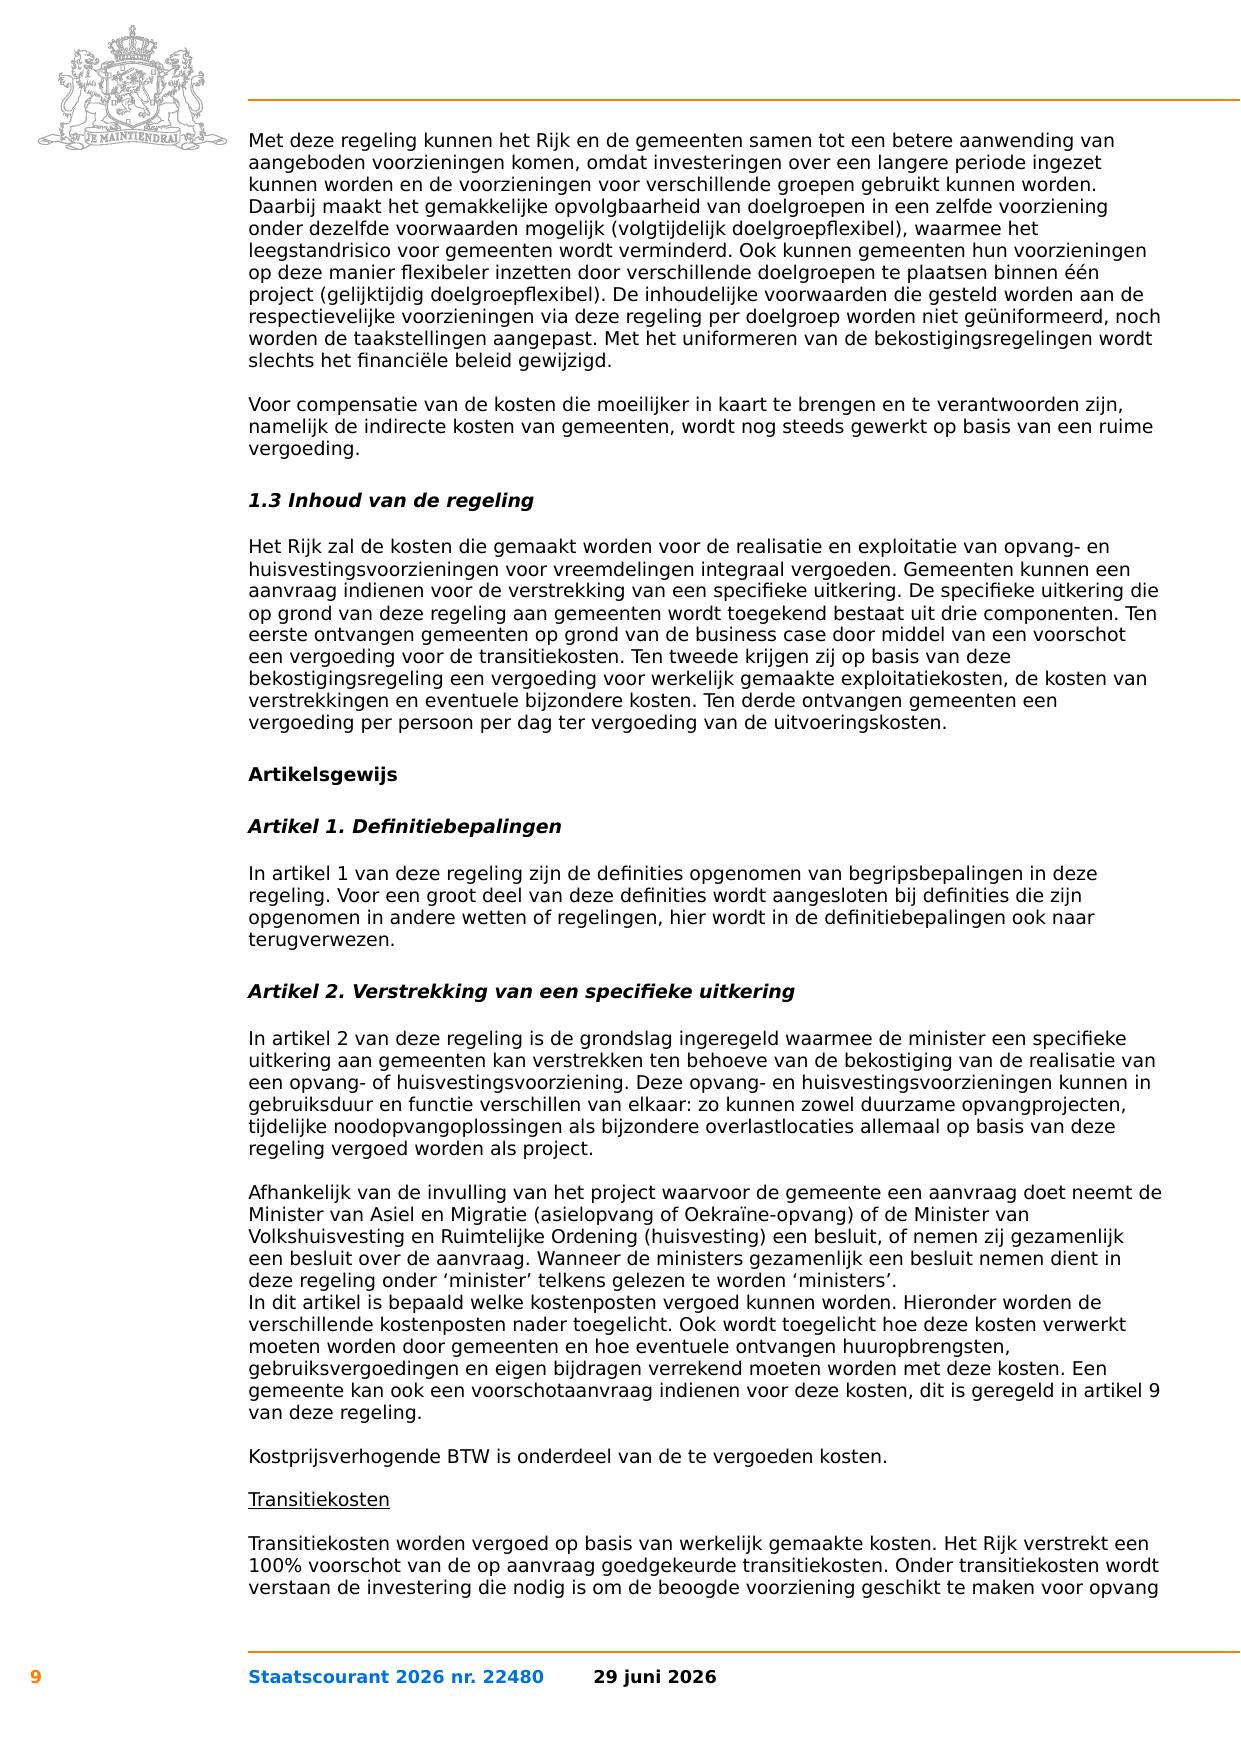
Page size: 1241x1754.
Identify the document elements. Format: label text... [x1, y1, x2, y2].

text In artikel 1 van deze regeling zijn de definities opgenomen van begripsbepalingen in deze regeling. Voor een groot deel van deze definities wordt aangesloten bij definities die zijn opgenomen in andere wetten of regelingen, hier wordt in de definitiebepalingen ook naar terugverwezen. [248, 863, 1163, 951]
text In dit artikel is bepaald welke kostenposten vergoed kunnen worden. Hieronder worden de verschillende kostenposten nader toegelicht. Ook wordt toegelicht hoe deze kosten verwerkt moeten worden door gemeenten en hoe eventuele ontvangen huuropbrengsten, gebruiksvergoedingen en eigen bijdragen verrekend moeten worden met deze kosten. Een gemeente kan ook een voorschotaanvraag indienen voor deze kosten, dit is geregeld in artikel 9 van deze regeling. [248, 1292, 1163, 1424]
picture [38, 25, 227, 150]
text Met deze regeling kunnen het Rijk en de gemeenten samen tot een betere aanwending van aangeboden voorzieningen komen, omdat investeringen over een langere periode ingezet kunnen worden en de voorzieningen voor verschillende groepen gebruikt kunnen worden. Daarbij maakt het gemakkelijke opvolgbaarheid van doelgroepen in een zelfde voorziening onder dezelfde voorwaarden mogelijk (volgtijdelijk doelgroepflexibel), waarmee het leegstandrisico voor gemeenten wordt verminderd. Ook kunnen gemeenten hun voorzieningen op deze manier flexibeler inzetten door verschillende doelgroepen te plaatsen binnen één project (gelijktijdig doelgroepflexibel). De inhoudelijke voorwaarden die gesteld worden aan de respectievelijke voorzieningen via deze regeling per doelgroep worden niet geüniformeerd, noch worden de taakstellingen aangepast. Met het uniformeren van de bekostigingsregelingen wordt slechts het financiële beleid gewijzigd. [248, 130, 1163, 372]
text Het Rijk zal de kosten die gemaakt worden voor de realisatie en exploitatie van opvang- en huisvestingsvoorzieningen voor vreemdelingen integraal vergoeden. Gemeenten kunnen een aanvraag indienen voor de verstrekking van een specifieke uitkering. De specifieke uitkering die op grond van deze regeling aan gemeenten wordt toegekend bestaat uit drie componenten. Ten eerste ontvangen gemeenten op grond van de business case door middel van een voorschot een vergoeding voor de transitiekosten. Ten tweede krijgen zij op basis van deze bekostigingsregeling een vergoeding voor werkelijk gemaakte exploitatiekosten, de kosten van verstrekkingen en eventuele bijzondere kosten. Ten derde ontvangen gemeenten een vergoeding per persoon per dag ter vergoeding van de uitvoeringskosten. [248, 536, 1163, 734]
text In artikel 2 van deze regeling is de grondslag ingeregeld waarmee de minister een specifieke uitkering aan gemeenten kan verstrekken ten behoeve van de bekostiging van de realisatie van een opvang- of huisvestingsvoorziening. Deze opvang- en huisvestingsvoorzieningen kunnen in gebruiksduur en functie verschillen van elkaar: zo kunnen zowel duurzame opvangprojecten, tijdelijke noodopvangoplossingen als bijzondere overlastlocaties allemaal op basis van deze regeling vergoed worden als project. [248, 1028, 1163, 1160]
subtitle Artikelsgewijs [248, 764, 1163, 786]
text Voor compensatie van de kosten die moeilijker in kaart te brengen en te verantwoorden zijn, namelijk de indirecte kosten van gemeenten, wordt nog steeds gewerkt op basis van een ruime vergoeding. [248, 393, 1163, 459]
text Afhankelijk van de invulling van het project waarvoor de gemeente een aanvraag doet neemt de Minister van Asiel en Migratie (asielopvang of Oekraïne-opvang) of de Minister van Volkshuisvesting en Ruimtelijke Ordening (huisvesting) een besluit, of nemen zij gezamenlijk een besluit over de aanvraag. Wanneer de ministers gezamenlijk een besluit nemen dient in deze regeling onder ‘minister’ telkens gelezen te worden ‘ministers’. [248, 1182, 1163, 1292]
text Kostprijsverhogende BTW is onderdeel van de te vergoeden kosten. [248, 1446, 1163, 1467]
subtitle Artikel 2. Verstrekking van een specifieke uitkering [248, 981, 1163, 1003]
subtitle 1.3 Inhoud van de regeling [248, 489, 1163, 511]
subtitle Artikel 1. Definitiebepalingen [248, 816, 1163, 838]
subtitle Transitiekosten [248, 1489, 1163, 1511]
text Transitiekosten worden vergoed op basis van werkelijk gemaakte kosten. Het Rijk verstrekt een 100% voorschot van de op aanvraag goedgekeurde transitiekosten. Onder transitiekosten wordt verstaan de investering die nodig is om de beoogde voorziening geschikt te maken voor opvang [248, 1533, 1163, 1599]
